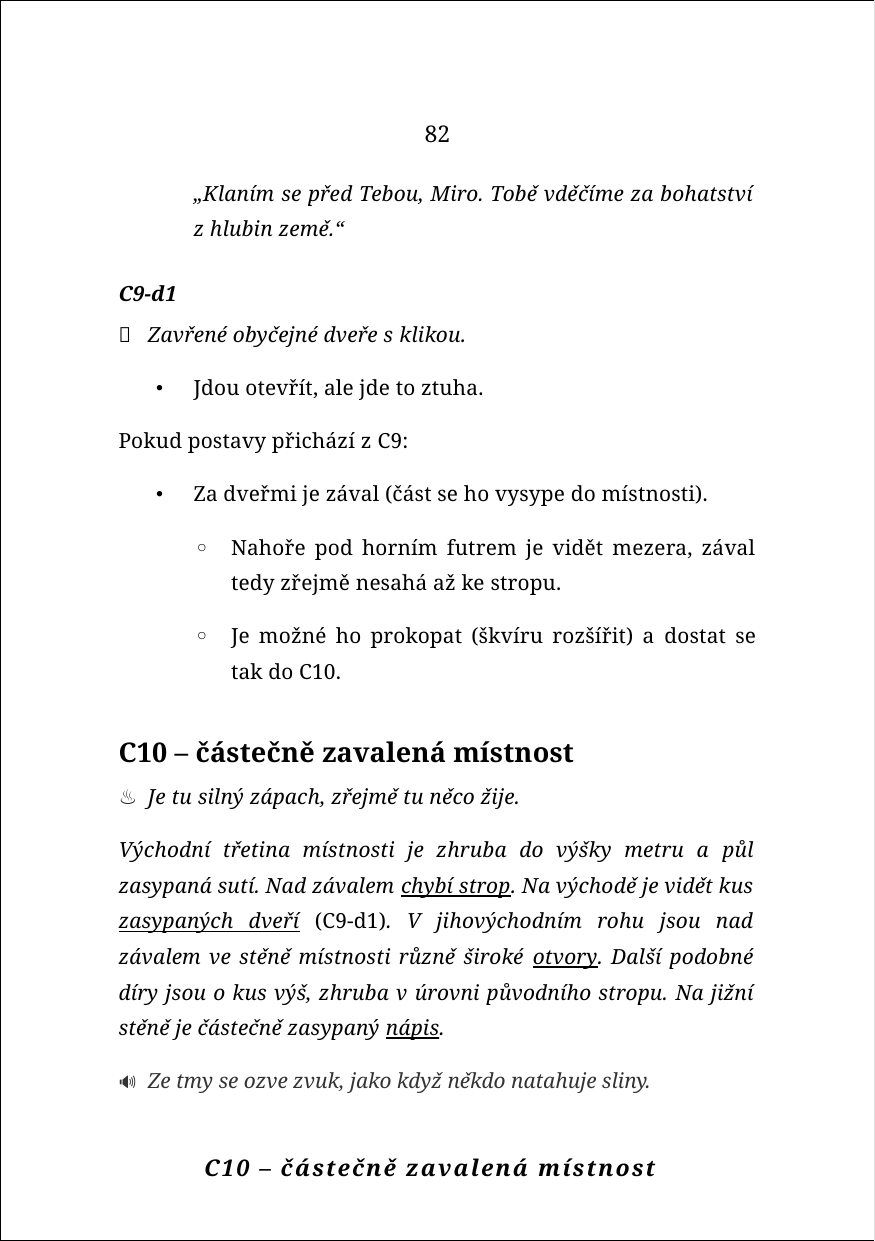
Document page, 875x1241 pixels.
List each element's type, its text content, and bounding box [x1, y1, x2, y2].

text 🔊 Ze tmy se ozve zvuk, jako když někdo natahuje sliny. [118, 1066, 756, 1095]
text Východní třetina místnosti je zhruba do výšky metru a⁠ půl zasypaná sutí. Nad závalem chybí strop. Na východě je vidět kus zasypaných dveří (C9-d1). V⁠ jihovýchodním rohu jsou nad závalem ve stěně místnosti různě široké otvory. Další podobné díry jsou o⁠ kus výš, zhruba v⁠ úrovni původního stropu. Na jižní stěně je částečně zasypaný nápis. [118, 836, 756, 1042]
list Nahoře pod horním futrem je vidět mezera, zával tedy zřejmě nesahá až ke stropu. [193, 533, 756, 597]
list Jdou otevřít, ale jde to ztuha. [156, 373, 756, 401]
text 🚪 Zavřené obyčejné dveře s⁠ klikou. [118, 320, 756, 348]
text ♨ Je tu silný zápach, zřejmě tu něco žije. [118, 782, 756, 811]
text Pokud postavy přichází z⁠ C9: [118, 426, 756, 454]
subtitle C9-d1 [118, 279, 756, 308]
list Je možné ho prokopat (škvíru rozšířit) a⁠ dostat se tak do C10. [193, 621, 756, 685]
list „Klaním se před Tebou, Miro. Tobě vděčíme za bohatství z⁠ hlubin země.“ [156, 179, 756, 243]
subtitle C10 – částečně zavalená místnost [118, 734, 756, 771]
list Za dveřmi je zával (část se ho vysype do místnosti). [156, 479, 756, 508]
